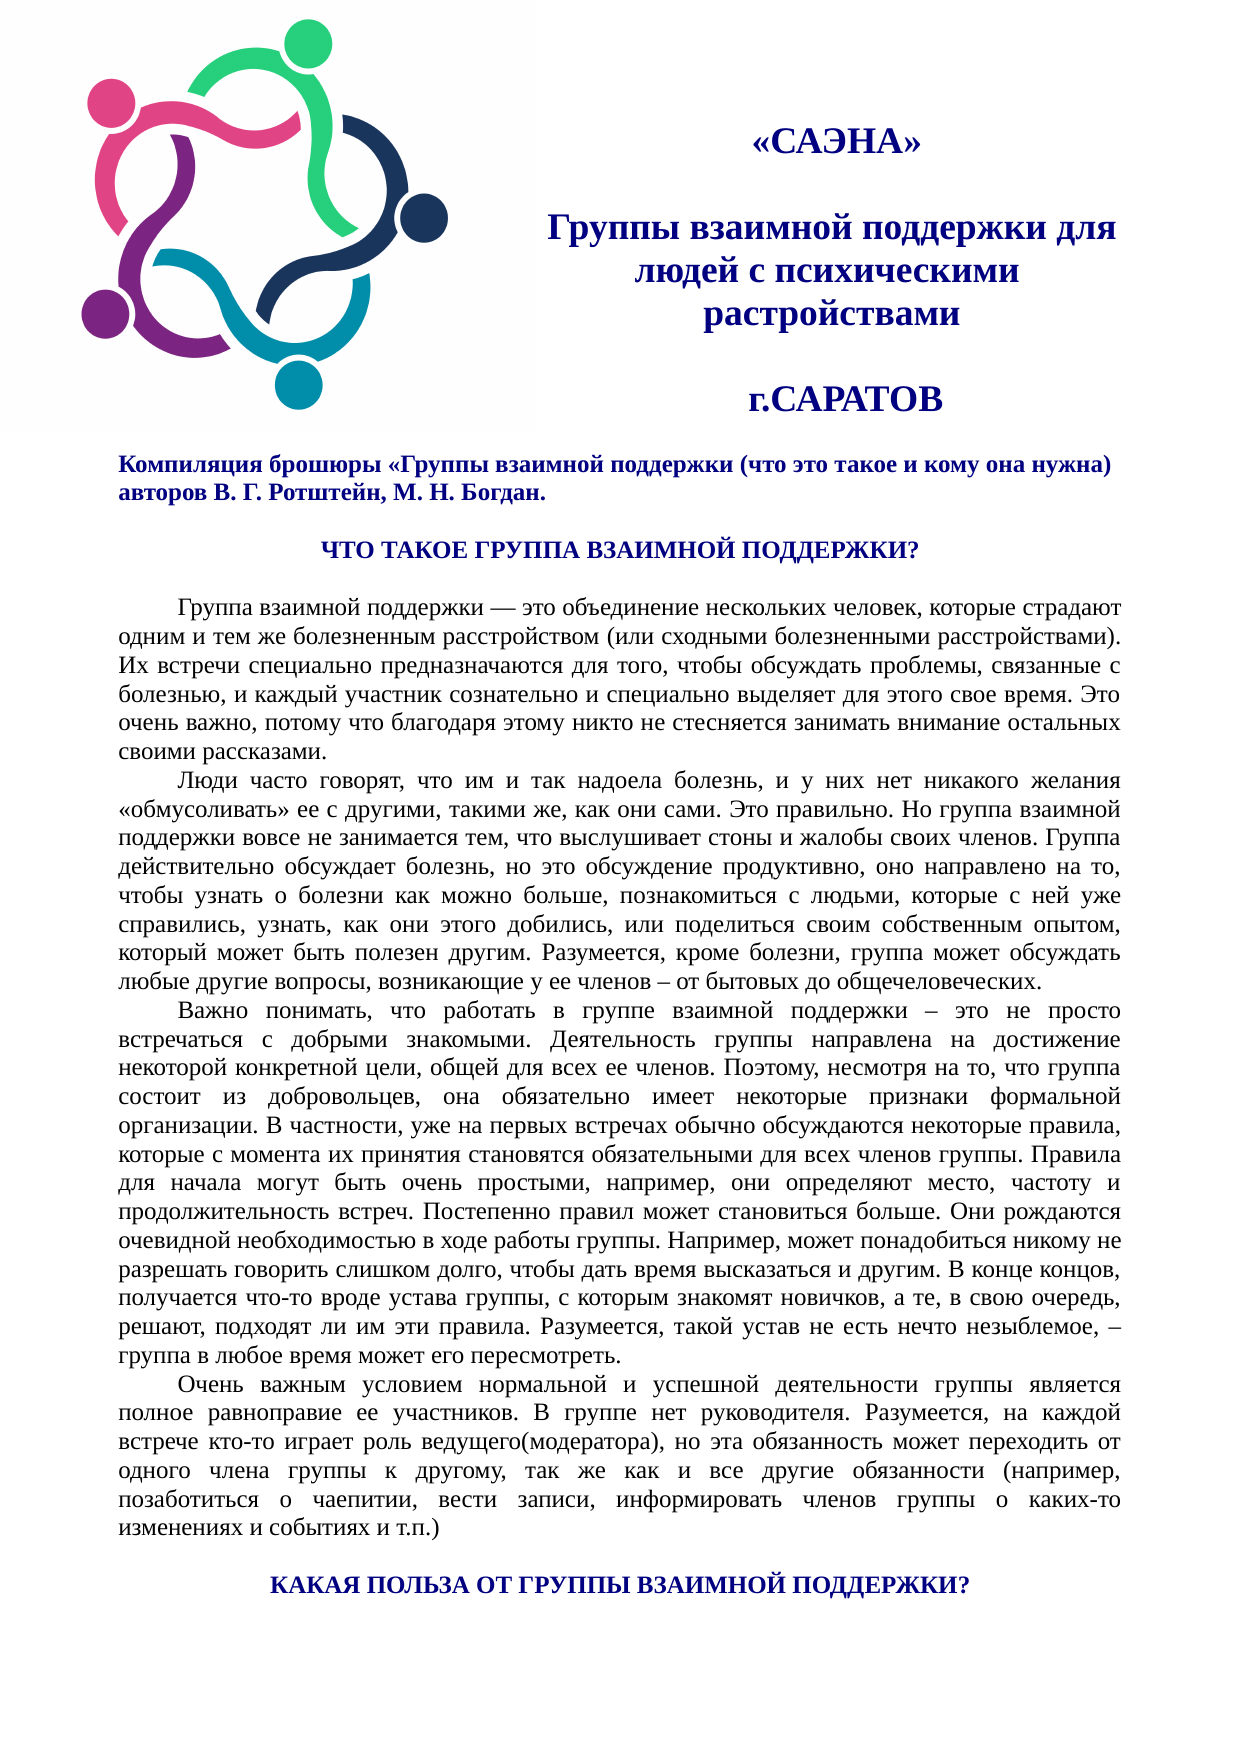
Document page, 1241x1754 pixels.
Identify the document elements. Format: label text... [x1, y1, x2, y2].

text Группы взаимной поддержки для людей с психическими [542, 204, 1122, 291]
text Группа взаимной поддержки — это объединение нескольких человек, которые страдают одним и тем же болезненным расстройством (или сходными болезненными расстройствами). Их встречи специально предназначаются для того, чтобы обсуждать проблемы, связанные с болезнью, и каждый участник сознательно и специально выделяет для этого свое время. Это очень важно, потому что благодаря этому никто не стесняется занимать внимание остальных своими рассказами. [118, 592, 1122, 765]
text ЧТО ТАКОЕ ГРУППА ВЗАИМНОЙ ПОДДЕРЖКИ? [118, 535, 1122, 564]
text г.САРАТОВ [542, 377, 1122, 420]
picture [0, 0, 542, 432]
text Очень важным условием нормальной и успешной деятельности группы является полное равноправие ее участников. В группе нет руководителя. Разумеется, на каждой встрече кто-то играет роль ведущего(модератора), но эта обязанность может переходить от одного члена группы к другому, так же как и все другие обязанности (например, позаботиться о чаепитии, вести записи, информировать членов группы о каких-то изменениях и событиях и т.п.) [118, 1369, 1122, 1541]
text растройствами [542, 291, 1122, 334]
text КАКАЯ ПОЛЬЗА ОТ ГРУППЫ ВЗАИМНОЙ ПОДДЕРЖКИ? [118, 1570, 1122, 1599]
text Важно понимать, что работать в группе взаимной поддержки – это не просто встречаться с добрыми знакомыми. Деятельность группы направлена на достижение некоторой конкретной цели, общей для всех ее членов. Поэтому, несмотря на то, что группа состоит из добровольцев, она обязательно имеет некоторые признаки формальной организации. В частности, уже на первых встречах обычно обсуждаются некоторые правила, которые с момента их принятия становятся обязательными для всех членов группы. Правила для начала могут быть очень простыми, например, они определяют место, частоту и продолжительность встреч. Постепенно правил может становиться больше. Они рождаются очевидной необходимостью в ходе работы группы. Например, может понадобиться никому не разрешать говорить слишком долго, чтобы дать время высказаться и другим. В конце концов, получается что-то вроде устава группы, с которым знакомят новичков, а те, в свою очередь, решают, подходят ли им эти правила. Разумеется, такой устав не есть нечто незыблемое, – группа в любое время может его пересмотреть. [118, 995, 1122, 1369]
text Люди часто говорят, что им и так надоела болезнь, и у них нет никакого желания «обмусоливать» ее с другими, такими же, как они сами. Это правильно. Но группа взаимной поддержки вовсе не занимается тем, что выслушивает стоны и жалобы своих членов. Группа действительно обсуждает болезнь, но это обсуждение продуктивно, оно направлено на то, чтобы узнать о болезни как можно больше, познакомиться с людьми, которые с ней уже справились, узнать, как они этого добились, или поделиться своим собственным опытом, который может быть полезен другим. Разумеется, кроме болезни, группа может обсуждать любые другие вопросы, возникающие у ее членов – от бытовых до общечеловеческих. [118, 765, 1122, 995]
text «САЭНА» [542, 118, 1122, 161]
text Компиляция брошюры «Группы взаимной поддержки (что это такое и кому она нужна) авторов В. Г. Ротштейн, М. Н. Богдан. [118, 449, 1122, 506]
